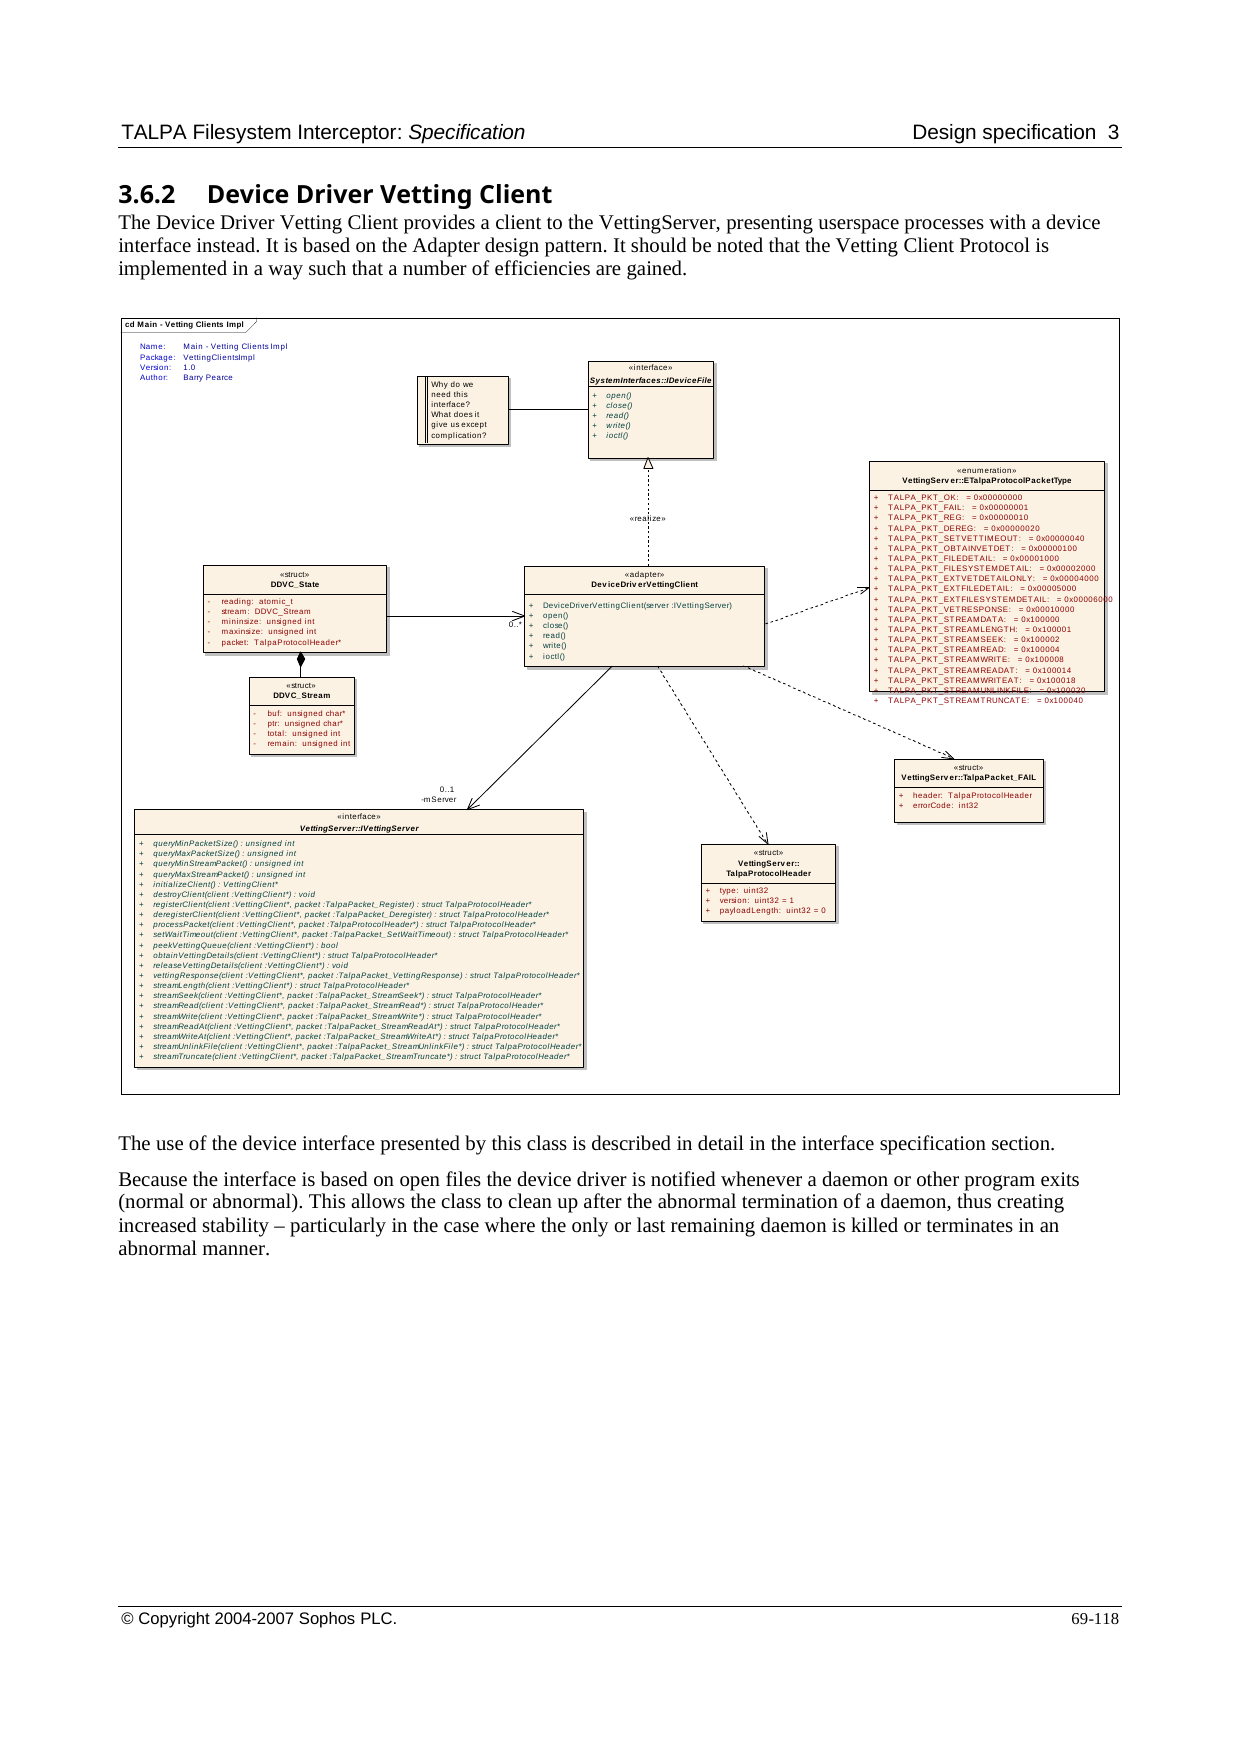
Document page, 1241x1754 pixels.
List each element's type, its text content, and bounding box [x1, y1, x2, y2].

text Because the interface is based on open files the device driver is notified whenever a daemon or other program exits (normal or abnormal). This allows the class to clean up after the abnormal termination of a daemon, thus creating increased stability – particularly in the case where the only or last remaining daemon is killed or terminates in an abnormal manner. [118, 1167, 1122, 1259]
text The Device Driver Vetting Client provides a client to the VettingServer, presenting userspace processes with a device interface instead. It is based on the Adapter design pattern. It should be noted that the Vetting Client Protocol is implemented in a way such that a number of efficiencies are gained. [118, 211, 1122, 280]
subtitle Device Driver Vetting Client [118, 177, 1122, 211]
text The use of the device interface presented by this class is described in detail in the interface specification section. [118, 1132, 1122, 1155]
